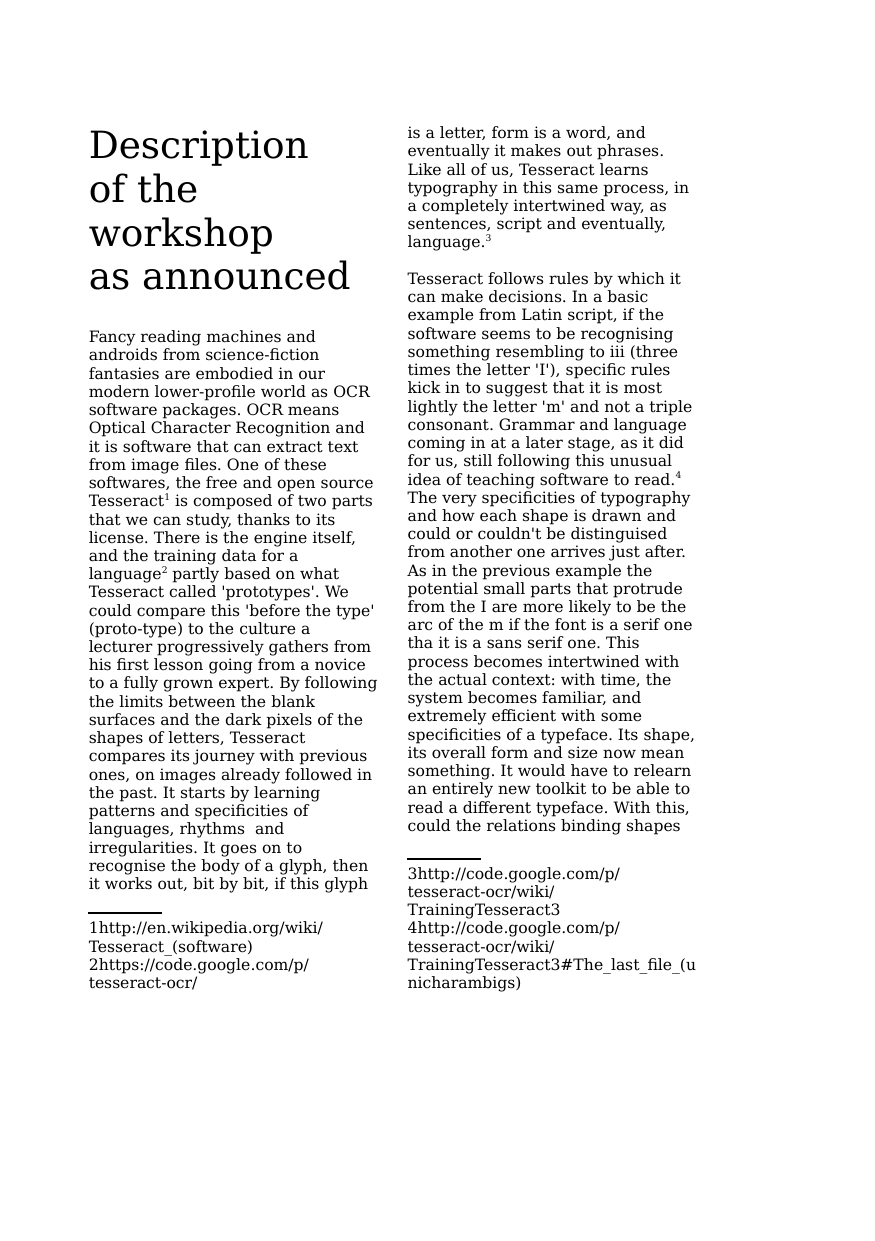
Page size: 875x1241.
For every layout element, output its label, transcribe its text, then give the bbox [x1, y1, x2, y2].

text https://code.google.com/p/tesseract-ocr/ [88, 956, 378, 992]
text is a letter, form is a word, and eventually it makes out phrases. Like all of us, Tesseract learns typography in this same process, in a completely intertwined way, as sentences, script and eventually, language. [407, 124, 697, 252]
text Fancy reading machines and androids from science-fiction fantasies are embodied in our modern lower-profile world as OCR software packages. OCR means Optical Character Recognition and it is software that can extract text from image files. One of these softwares, the free and open source Tesseract is composed of two parts that we can study, thanks to its license. There is the engine itself, and the training data for a language partly based on what Tesseract called 'prototypes'. We could compare this 'before the type' (proto-type) to the culture a lecturer progressively gathers from his first lesson going from a novice to a fully grown expert. By following the limits between the blank surfaces and the dark pixels of the shapes of letters, Tesseract compares its journey with previous ones, on images already followed in the past. It starts by learning patterns and specificities of languages, rhythms and irregularities. It goes on to recognise the body of a glyph, then it works out, bit by bit, if this glyph [88, 328, 378, 893]
text Tesseract follows rules by which it can make decisions. In a basic example from Latin script, if the software seems to be recognising something resembling to iii (three times the letter 'I'), specific rules kick in to suggest that it is most lightly the letter 'm' and not a triple consonant. Grammar and language coming in at a later stage, as it did for us, still following this unusual idea of teaching software to read. The very specificities of typography and how each shape is drawn and could or couldn't be distinguised from another one arrives just after. As in the previous example the potential small parts that protrude from the I are more likely to be the arc of the m if the font is a serif one tha it is a sans serif one. This process becomes intertwined with the actual context: with time, the system becomes familiar, and extremely efficient with some specificities of a typeface. Its shape, its overall form and size now mean something. It would have to relearn an entirely new toolkit to be able to read a different typeface. With this, could the relations binding shapes [407, 270, 697, 835]
text http://en.wikipedia.org/wiki/Tesseract_(software) [88, 919, 378, 956]
text http://code.google.com/p/tesseract-ocr/wiki/TrainingTesseract3#The_last_file_(unicharambigs) [407, 919, 697, 992]
text Description of the workshop as announced [88, 124, 378, 299]
text http://code.google.com/p/tesseract-ocr/wiki/TrainingTesseract3 [407, 864, 697, 919]
